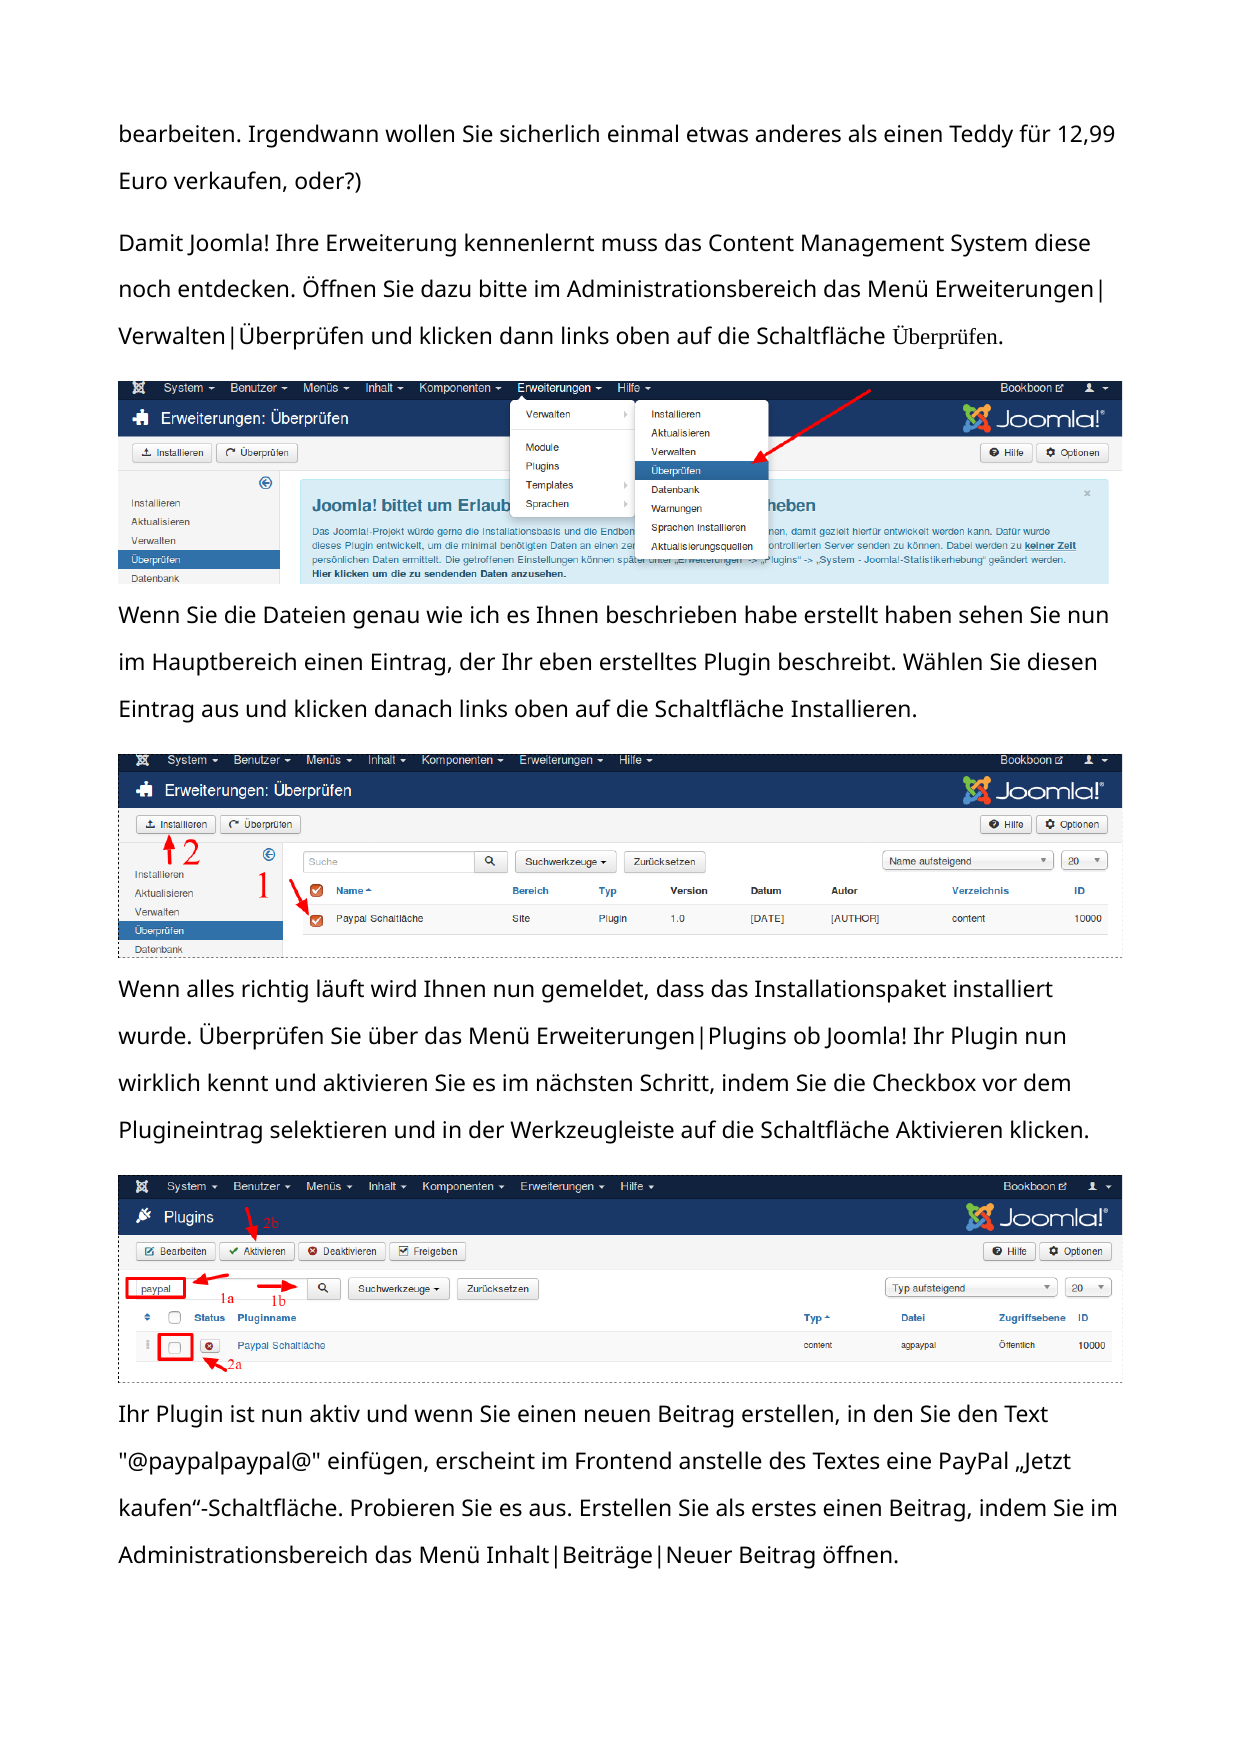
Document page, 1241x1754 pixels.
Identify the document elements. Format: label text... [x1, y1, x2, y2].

text Wenn Sie die Dateien genau wie ich es Ihnen beschrieben habe erstellt haben sehen Sie nun im Hauptbereich einen Eintrag, der Ihr eben erstelltes Plugin beschreibt. Wählen Sie diesen Eintrag aus und klicken danach links oben auf die Schaltfläche Installieren. [118, 584, 1122, 724]
picture [118, 1175, 1123, 1383]
text Damit Joomla! Ihre Erweiterung kennenlernt muss das Content Management System diese noch entdecken. Öffnen Sie dazu bitte im Administrationsbereich das Menü Erweiterungen|Verwalten|Überprüfen und klicken dann links oben auf die Schaltfläche Überprüfen. [118, 226, 1122, 351]
picture [118, 754, 1123, 958]
picture [118, 381, 1123, 584]
text Wenn alles richtig läuft wird Ihnen nun gemeldet, dass das Installationspaket installiert wurde. Überprüfen Sie über das Menü Erweiterungen|Plugins ob Joomla! Ihr Plugin nun wirklich kennt und aktivieren Sie es im nächsten Schritt, indem Sie die Checkbox vor dem Plugineintrag selektieren und in der Werkzeugleiste auf die Schaltfläche Aktivieren klicken. [118, 958, 1122, 1145]
text Ihr Plugin ist nun aktiv und wenn Sie einen neuen Beitrag erstellen, in den Sie den Text "@paypalpaypal@" einfügen, erscheint im Frontend anstelle des Textes eine PayPal „Jetzt kaufen“-Schaltfläche. Probieren Sie es aus. Erstellen Sie als erstes einen Beitrag, indem Sie im Administrationsbereich das Menü Inhalt|Beiträge|Neuer Beitrag öffnen. [118, 1383, 1122, 1570]
text bearbeiten. Irgendwann wollen Sie sicherlich einmal etwas anderes als einen Teddy für 12,99 Euro verkaufen, oder?) [118, 118, 1122, 196]
